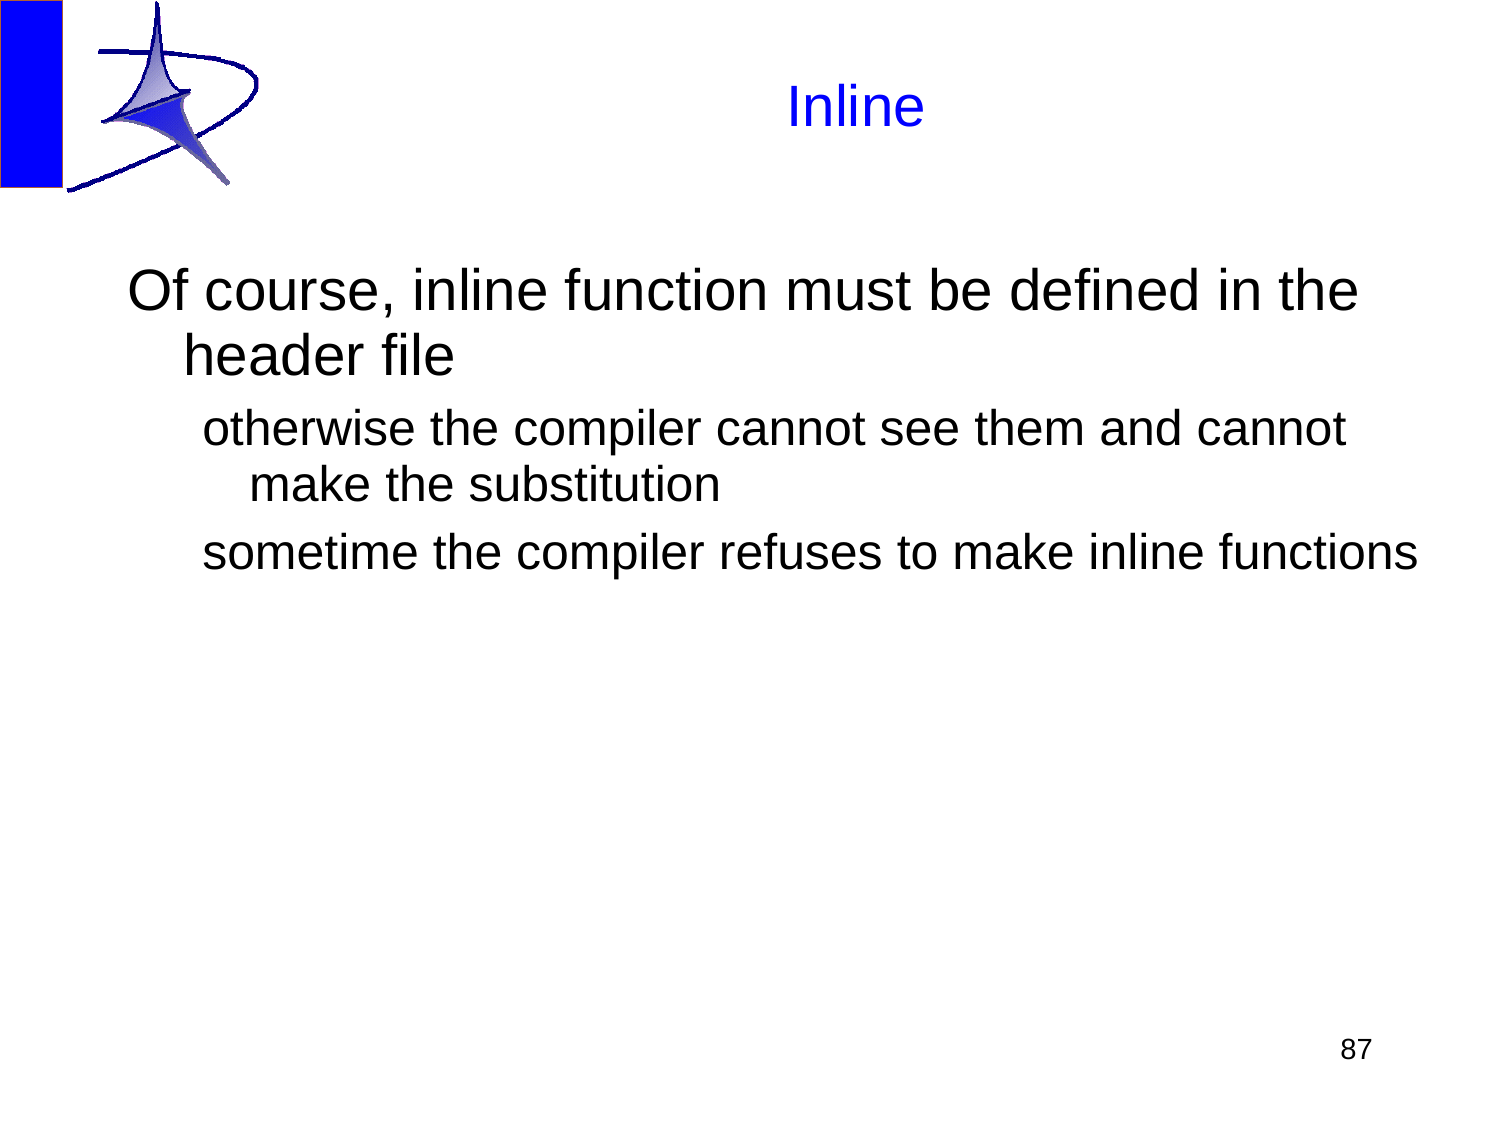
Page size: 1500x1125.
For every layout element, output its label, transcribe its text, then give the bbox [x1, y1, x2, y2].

picture [62, 0, 263, 197]
list Of course, inline function must be defined in the header file otherwise the compiler cannot see them and cannot make the substitution sometime the compiler refuses to make inline functions [112, 249, 1450, 1001]
title Inline [262, 24, 1450, 188]
